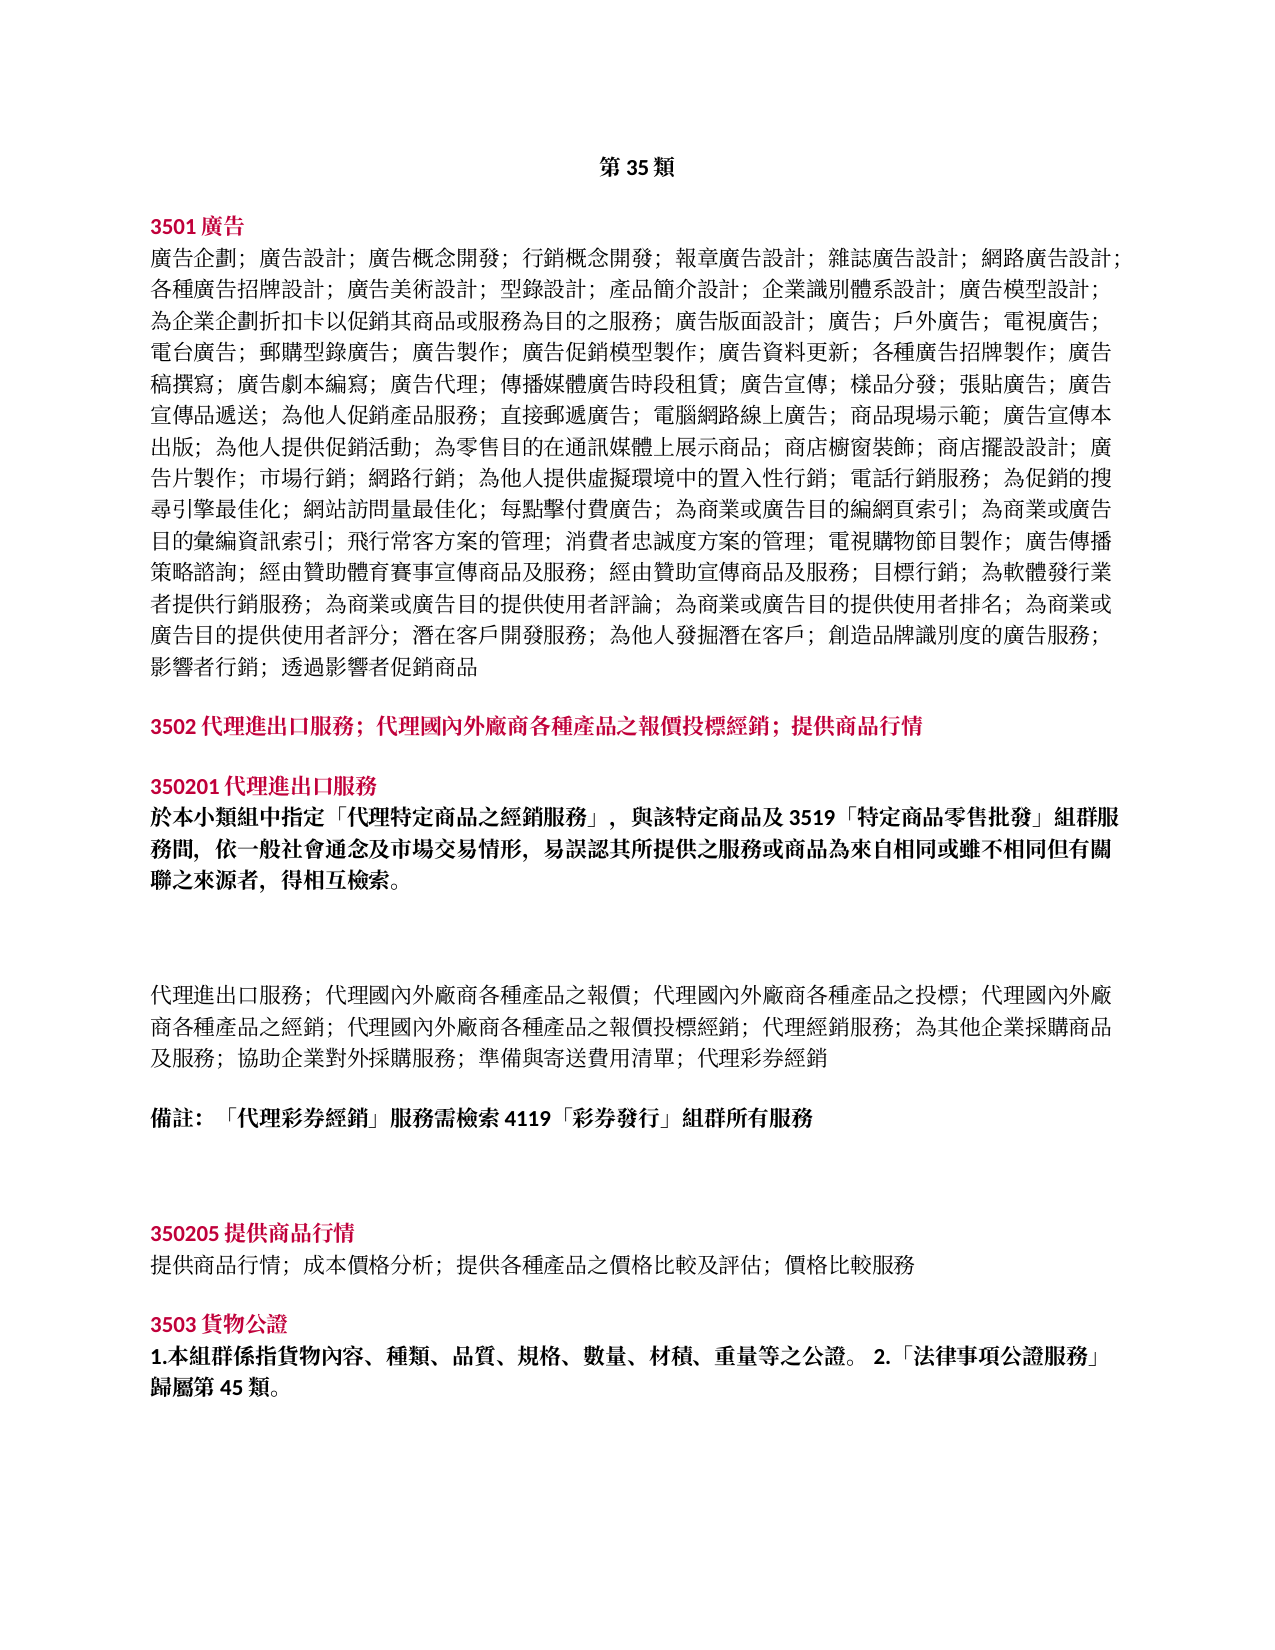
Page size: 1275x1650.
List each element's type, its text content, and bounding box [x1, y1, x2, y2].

text 350205提供商品行情 [150, 1189, 1125, 1248]
text 代理進出口服務；代理國內外廠商各種產品之報價；代理國內外廠商各種產品之投標；代理國內外廠商各種產品之經銷；代理國內外廠商各種產品之報價投標經銷；代理經銷服務；為其他企業採購商品及服務；協助企業對外採購服務；準備與寄送費用清單；代理彩券經銷 [150, 951, 1125, 1073]
text 廣告企劃；廣告設計；廣告概念開發；行銷概念開發；報章廣告設計；雜誌廣告設計；網路廣告設計；各種廣告招牌設計；廣告美術設計；型錄設計；產品簡介設計；企業識別體系設計；廣告模型設計；為企業企劃折扣卡以促銷其商品或服務為目的之服務；廣告版面設計；廣告；戶外廣告；電視廣告；電台廣告；郵購型錄廣告；廣告製作；廣告促銷模型製作；廣告資料更新；各種廣告招牌製作；廣告稿撰寫；廣告劇本編寫；廣告代理；傳播媒體廣告時段租賃；廣告宣傳；樣品分發；張貼廣告；廣告宣傳品遞送；為他人促銷產品服務；直接郵遞廣告；電腦網路線上廣告；商品現場示範；廣告宣傳本出版；為他人提供促銷活動；為零售目的在通訊媒體上展示商品；商店櫥窗裝飾；商店擺設設計；廣告片製作；市場行銷；網路行銷；為他人提供虛擬環境中的置入性行銷；電話行銷服務；為促銷的搜尋引擎最佳化；網站訪問量最佳化；每點擊付費廣告；為商業或廣告目的編網頁索引；為商業或廣告目的彙編資訊索引；飛行常客方案的管理；消費者忠誠度方案的管理；電視購物節目製作；廣告傳播策略諮詢；經由贊助體育賽事宣傳商品及服務；經由贊助宣傳商品及服務；目標行銷；為軟體發行業者提供行銷服務；為商業或廣告目的提供使用者評論；為商業或廣告目的提供使用者排名；為商業或廣告目的提供使用者評分；潛在客戶開發服務；為他人發掘潛在客戶；創造品牌識別度的廣告服務；影響者行銷；透過影響者促銷商品 [150, 241, 1125, 681]
text 350201代理進出口服務 [150, 741, 1125, 800]
text 3503貨物公證 [150, 1279, 1125, 1339]
text 於本小類組中指定「代理特定商品之經銷服務」，與該特定商品及3519「特定商品零售批發」組群服務間，依一般社會通念及市場交易情形，易誤認其所提供之服務或商品為來自相同或雖不相同但有關聯之來源者，得相互檢索。 [150, 800, 1125, 951]
text 3502代理進出口服務；代理國內外廠商各種產品之報價投標經銷；提供商品行情 [150, 681, 1125, 741]
text 提供商品行情；成本價格分析；提供各種產品之價格比較及評估；價格比較服務 [150, 1248, 1125, 1279]
text [150, 1458, 1125, 1486]
text 備註：「代理彩券經銷」服務需檢索4119「彩券發行」組群所有服務 [150, 1073, 1125, 1189]
text 1.本組群係指貨物內容、種類、品質、規格、數量、材積、重量等之公證。 2.「法律事項公證服務」歸屬第45類。 [150, 1339, 1125, 1458]
text 第35類 [150, 150, 1125, 181]
text 3501廣告 [150, 181, 1125, 241]
